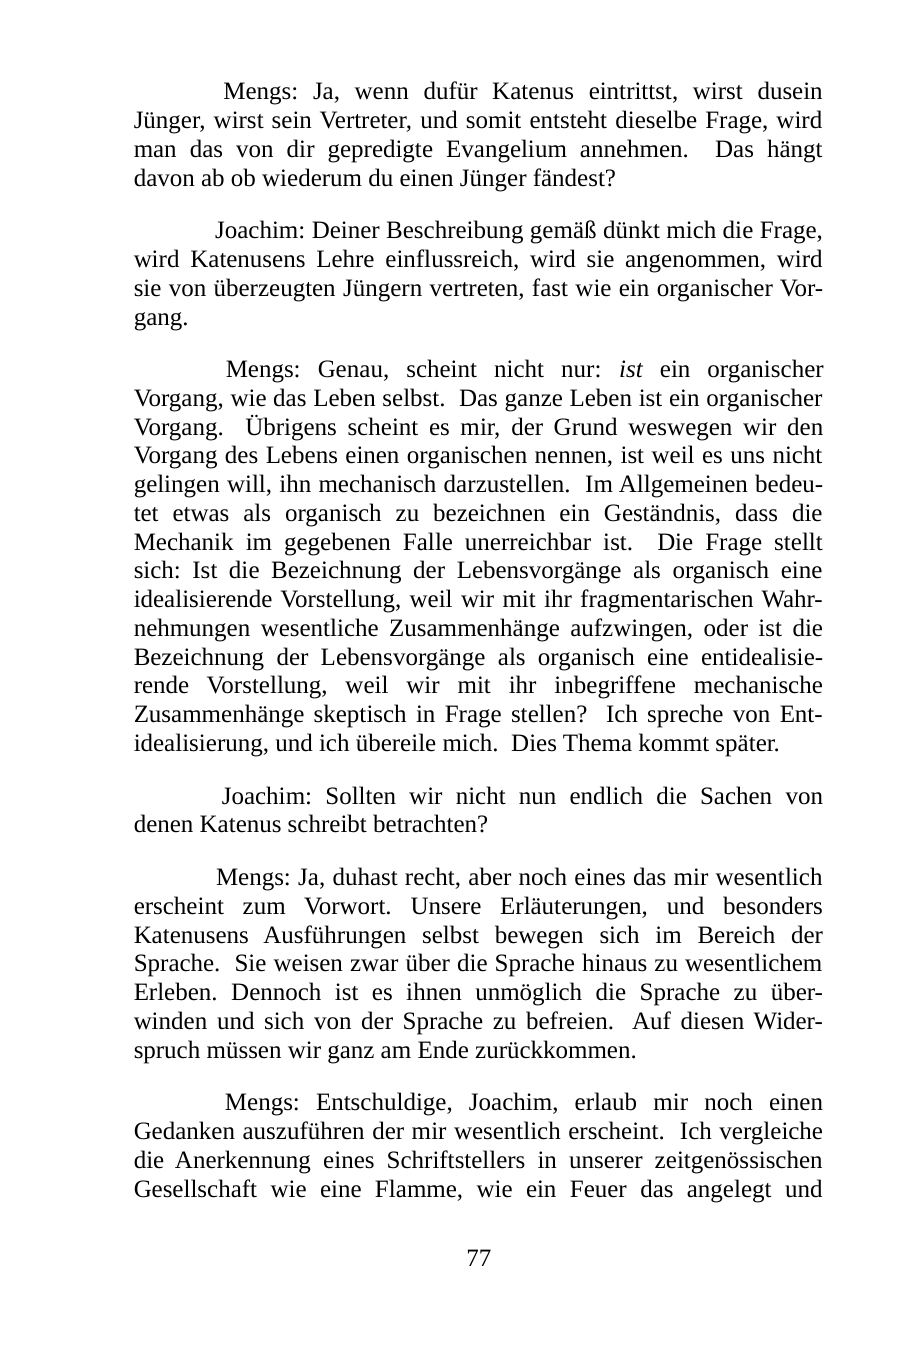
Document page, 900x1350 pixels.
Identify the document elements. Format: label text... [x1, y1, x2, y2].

text Mengs: Ja, wenn dufür Katenus eintrittst, wirst dusein Jünger, wirst sein Vertreter, und somit entsteht dieselbe Frage, wird man das von dir gepredigte Evangelium annehmen. Das hängt davon ab ob wiederum du einen Jünger fändest? [133, 76, 823, 191]
text Mengs: Entschuldige, Joachim, erlaub mir noch einen Gedanken auszuführen der mir wesentlich erscheint. Ich vergleiche die Anerkennung eines Schriftstellers in unserer zeitgenössischen Gesellschaft wie eine Flamme, wie ein Feuer das angelegt und [133, 1087, 823, 1202]
text Joachim: Deiner Beschreibung gemäß dünkt mich die Frage, wird Katenusens Lehre einflussreich, wird sie angenommen, wird sie von überzeugten Jüngern vertreten, fast wie ein organischer Vor-gang. [133, 215, 823, 330]
text Mengs: Genau, scheint nicht nur: ist ein organischer Vorgang, wie das Leben selbst. Das ganze Leben ist ein organischer Vorgang. Übrigens scheint es mir, der Grund weswegen wir den Vorgang des Lebens einen organischen nennen, ist weil es uns nicht gelingen will, ihn mechanisch darzustellen. Im Allgemeinen bedeu-tet etwas als organisch zu bezeichnen ein Geständnis, dass die Mechanik im gegebenen Falle unerreichbar ist. Die Frage stellt sich: Ist die Bezeichnung der Lebensvorgänge als organisch eine idealisierende Vorstellung, weil wir mit ihr fragmentarischen Wahr-nehmungen wesentliche Zusammenhänge aufzwingen, oder ist die Bezeichnung der Lebensvorgänge als organisch eine entidealisie-rende Vorstellung, weil wir mit ihr inbegriffene mechanische Zusammenhänge skeptisch in Frage stellen? Ich spreche von Ent-idealisierung, und ich übereile mich. Dies Thema kommt später. [133, 354, 823, 757]
text Mengs: Ja, duhast recht, aber noch eines das mir wesentlich erscheint zum Vorwort. Unsere Erläuterungen, und besonders Katenusens Ausführungen selbst bewegen sich im Bereich der Sprache. Sie weisen zwar über die Sprache hinaus zu wesentlichem Erleben. Dennoch ist es ihnen unmöglich die Sprache zu über-winden und sich von der Sprache zu befreien. Auf diesen Wider-spruch müssen wir ganz am Ende zurückkommen. [133, 862, 823, 1063]
text Joachim: Sollten wir nicht nun endlich die Sachen von denen Katenus schreibt betrachten? [133, 781, 823, 838]
